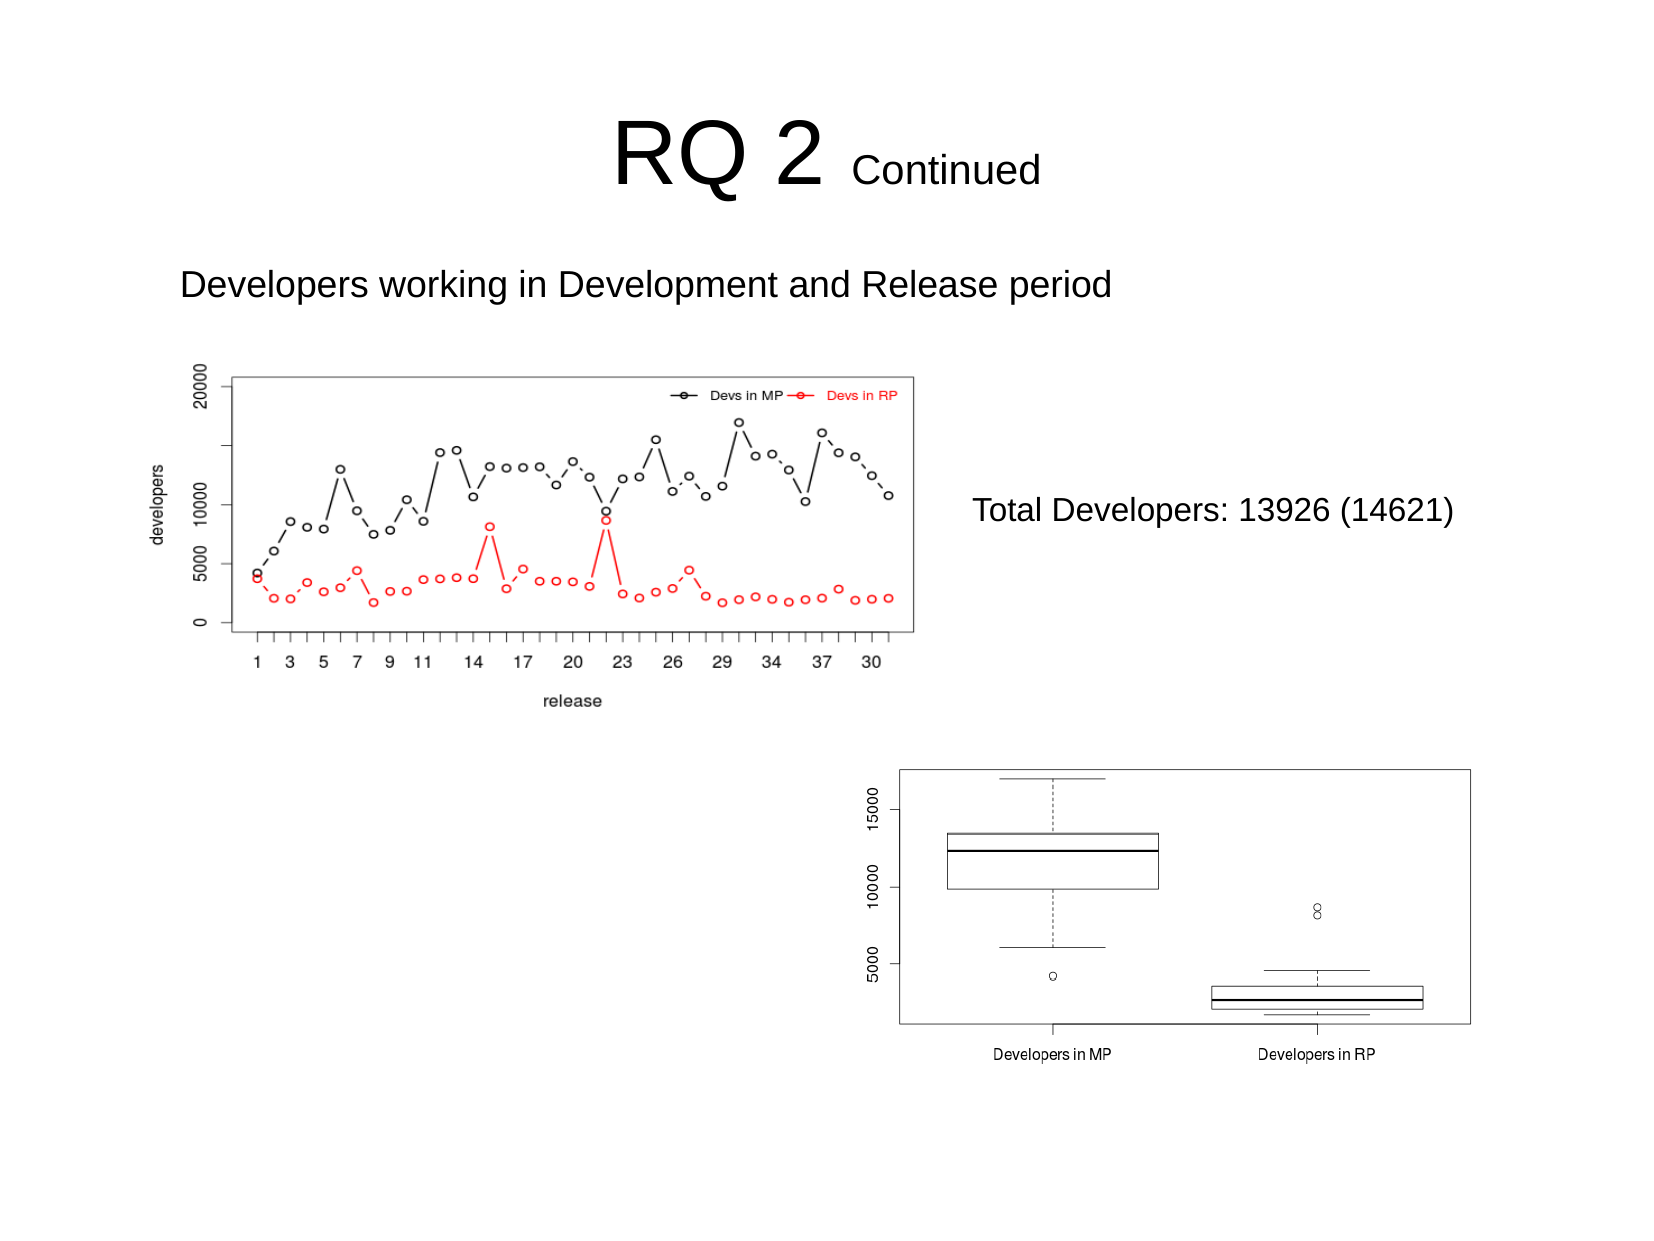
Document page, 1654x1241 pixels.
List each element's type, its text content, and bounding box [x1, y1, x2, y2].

text_box Total Developers: 13926 (14621) [957, 483, 1473, 536]
text_box Developers working in Development and Release period [165, 256, 1351, 314]
picture [145, 352, 1508, 1126]
title RQ 2 Continued [82, 49, 1571, 257]
